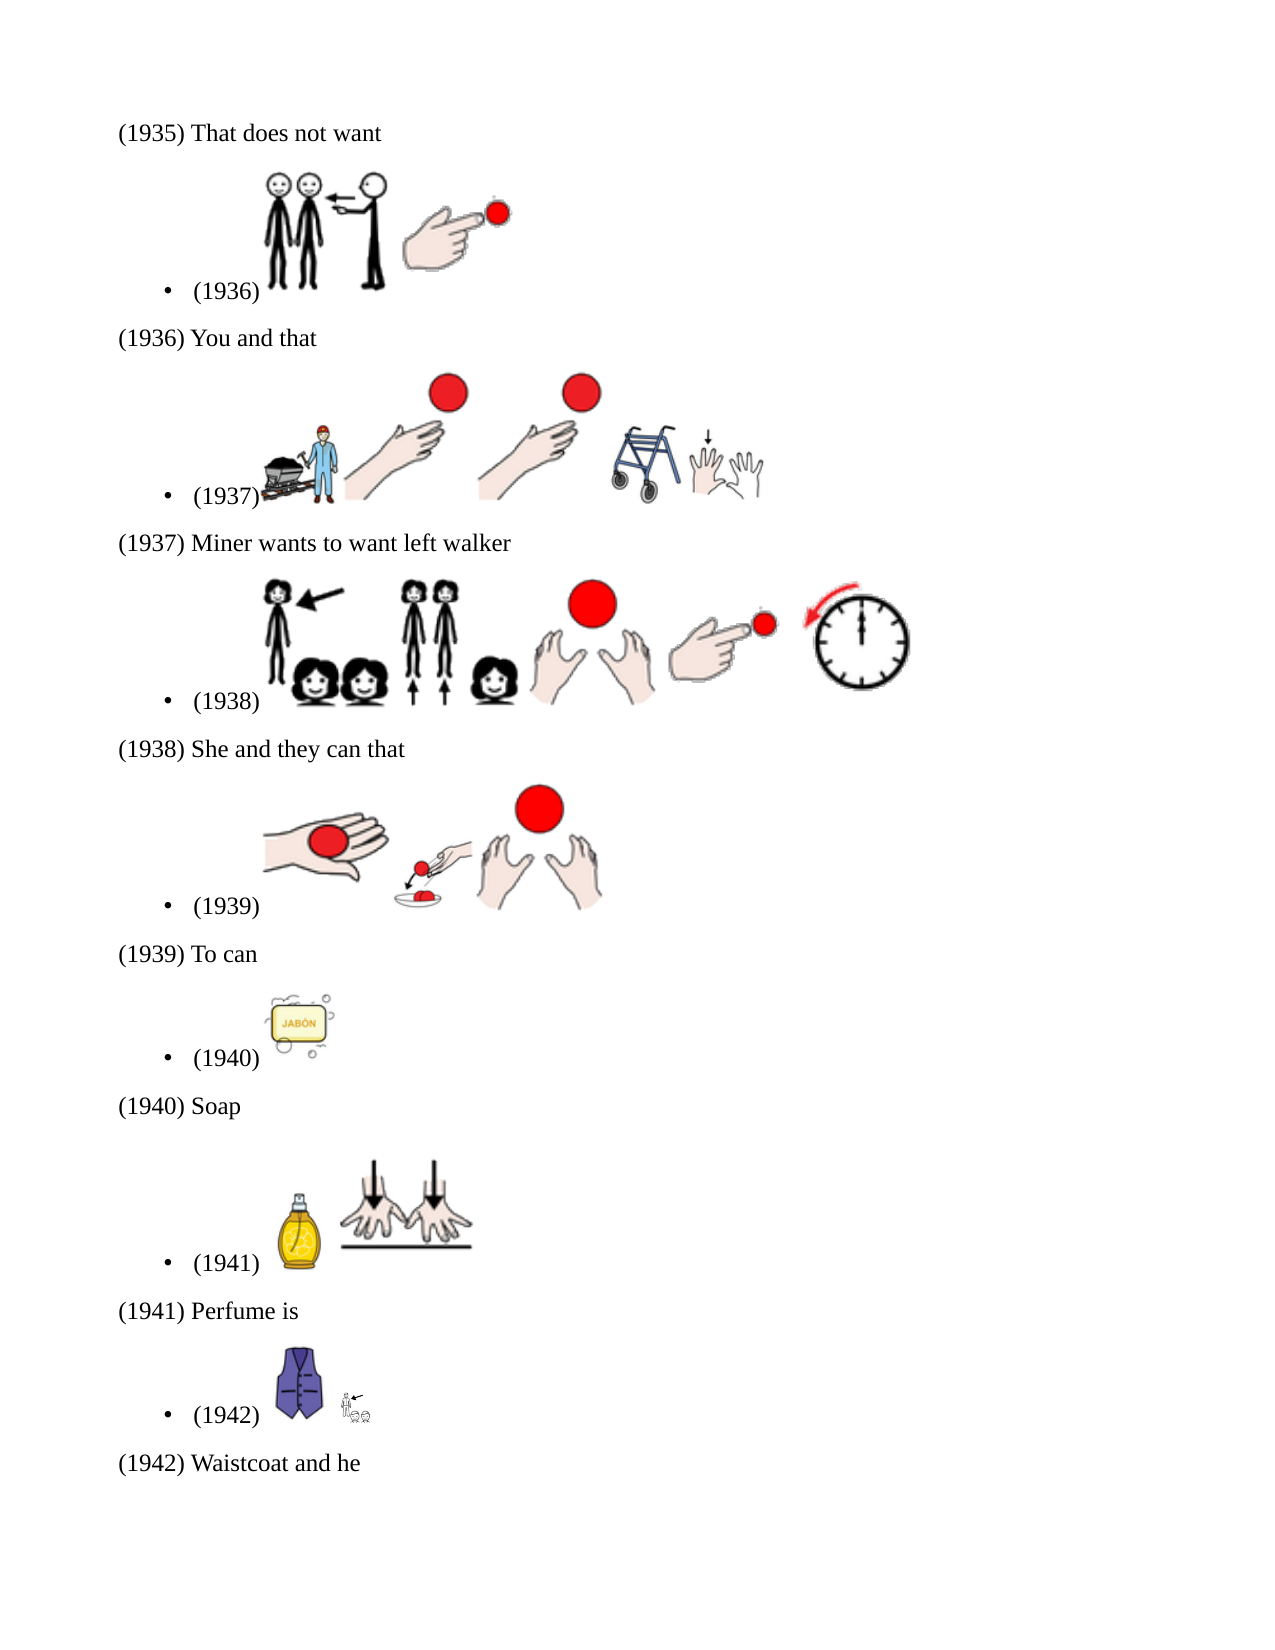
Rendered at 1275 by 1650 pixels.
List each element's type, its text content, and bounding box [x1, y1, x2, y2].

list (1941) [164, 1246, 1157, 1277]
picture [259, 371, 767, 505]
picture [259, 576, 927, 710]
text (1942) Waistcoat and he [118, 1448, 1157, 1477]
text (1937) Miner wants to want left walker [118, 528, 1157, 557]
picture [259, 781, 607, 915]
text (1941) Perfume is [118, 1296, 1157, 1325]
picture [259, 1138, 474, 1272]
text (1936) You and that [118, 323, 1157, 352]
list (1938) [164, 683, 1157, 715]
picture [259, 165, 527, 299]
picture [259, 1343, 372, 1424]
list (1939) [164, 889, 1157, 920]
list (1937) [164, 478, 1157, 510]
text (1935) That does not want [118, 118, 1157, 147]
text (1938) She and they can that [118, 734, 1157, 762]
list (1940) [164, 1040, 1157, 1072]
list (1942) [164, 1398, 1157, 1429]
text (1940) Soap [118, 1091, 1157, 1119]
text (1939) To can [118, 939, 1157, 968]
picture [259, 986, 340, 1067]
list (1936) [164, 273, 1157, 304]
